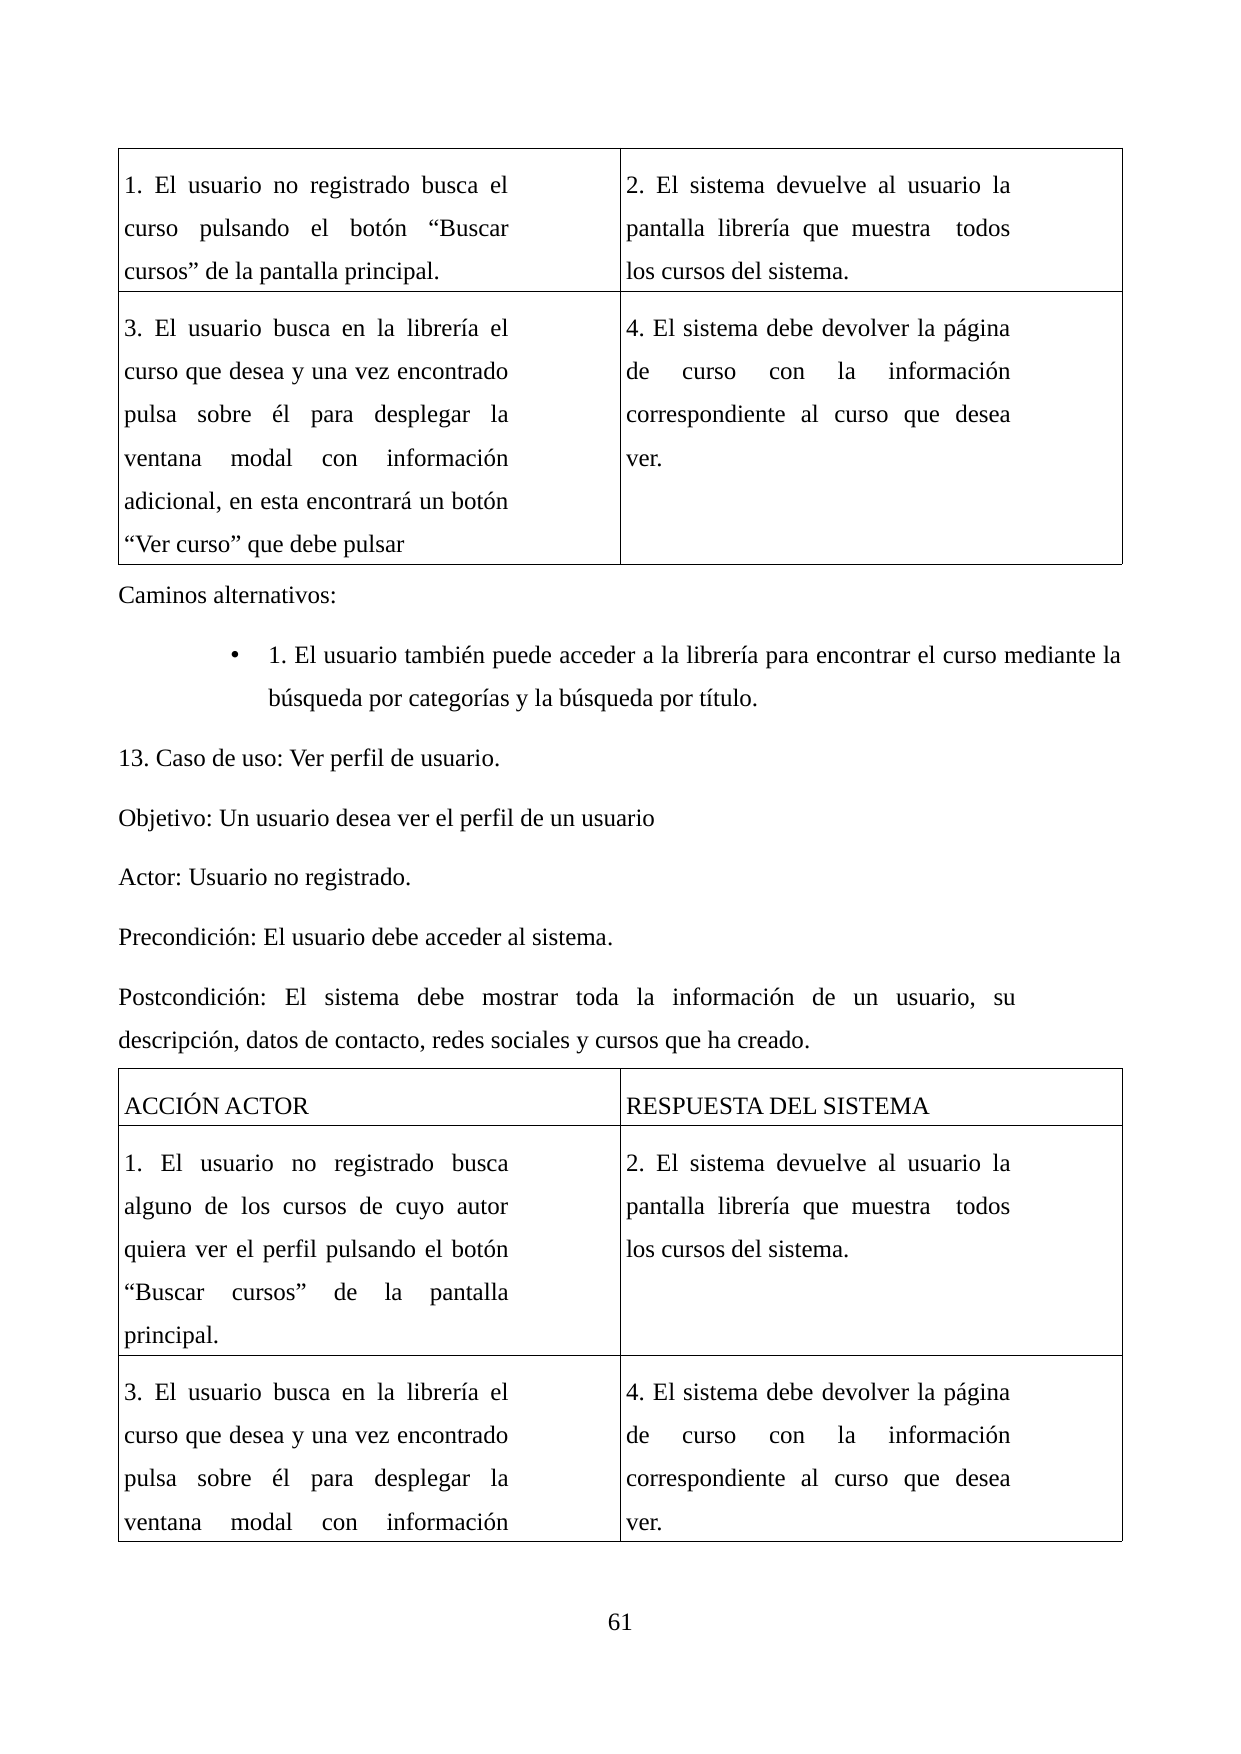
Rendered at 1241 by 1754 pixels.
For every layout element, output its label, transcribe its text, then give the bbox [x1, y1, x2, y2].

text Actor: Usuario no registrado. [118, 862, 1017, 891]
text Postcondición: El sistema debe mostrar toda la información de un usuario, su descripción, datos de contacto, redes sociales y cursos que ha creado. [118, 982, 1017, 1054]
text 13. Caso de uso: Ver perfil de usuario. [118, 743, 1017, 772]
table_cell 3. El usuario busca en la librería el curso que desea y una vez encontrado pulsa sobre él para desplegar la ventana modal con información adicional, en esta encontrará un botón “Ver curso” que debe pulsar [119, 292, 620, 563]
text Precondición: El usuario debe acceder al sistema. [118, 922, 1017, 951]
table_cell 4. El sistema debe devolver la página de curso con la información correspondiente al curso que desea ver. [621, 1356, 1122, 1541]
table_cell 1. El usuario no registrado busca el curso pulsando el botón “Buscar cursos” de la pantalla principal. [119, 149, 620, 291]
table_cell 1. El usuario no registrado busca alguno de los cursos de cuyo autor quiera ver el perfil pulsando el botón “Buscar cursos” de la pantalla principal. [119, 1126, 620, 1355]
text Caminos alternativos: [118, 580, 1017, 609]
table_cell 3. El usuario busca en la librería el curso que desea y una vez encontrado pulsa sobre él para desplegar la ventana modal con información [119, 1356, 620, 1541]
table_cell 2. El sistema devuelve al usuario la pantalla librería que muestra todos los cursos del sistema. [621, 149, 1122, 291]
table_header RESPUESTA DEL SISTEMA [621, 1069, 1122, 1125]
text Objetivo: Un usuario desea ver el perfil de un usuario [118, 803, 1017, 831]
table_cell 4. El sistema debe devolver la página de curso con la información correspondiente al curso que desea ver. [621, 292, 1122, 563]
list 1. El usuario también puede acceder a la librería para encontrar el curso mediante la búsqueda por categorías y la búsqueda por título. [231, 640, 1122, 712]
table_header ACCIÓN ACTOR [119, 1069, 620, 1125]
table_cell 2. El sistema devuelve al usuario la pantalla librería que muestra todos los cursos del sistema. [621, 1126, 1122, 1355]
